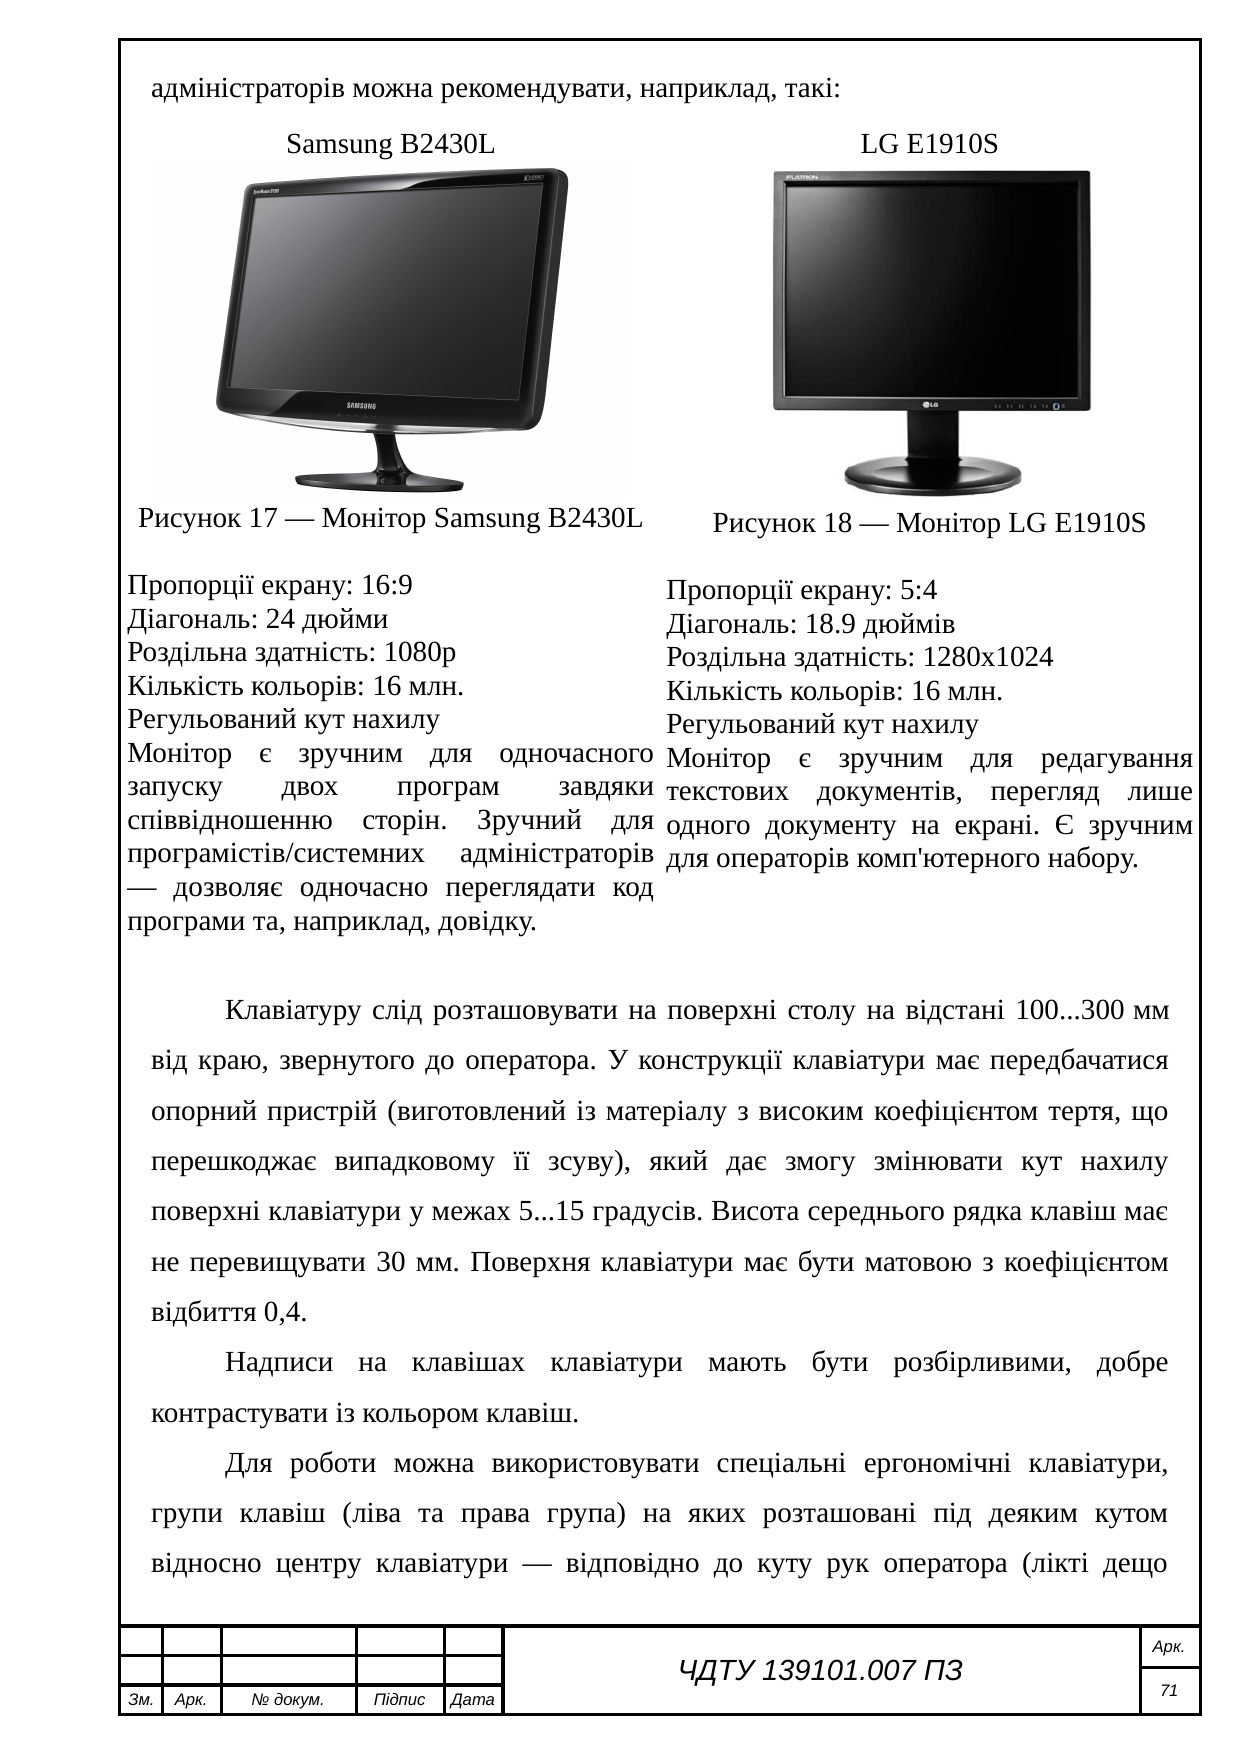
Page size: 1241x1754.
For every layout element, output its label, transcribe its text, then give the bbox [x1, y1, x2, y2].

text Надписи на клавішах клавіатури мають бути розбірливими, добре контрастувати із кольором клавіш. [151, 1344, 1170, 1428]
text Для роботи можна використовувати спеціальні ергономічні клавіатури, групи клавіш (ліва та права група) на яких розташовані під деяким кутом відносно центру клавіатури — відповідно до куту рук оператора (лікті дещо [151, 1445, 1170, 1579]
text Клавіатуру слід розташовувати на поверхні столу на відстані 100...300 мм від краю, звернутого до оператора. У конструкції клавіатури має передбачатися опорний пристрій (виготовлений із матеріалу з високим коефіцієнтом тертя, що перешкоджає випадковому її зсуву), який дає змогу змінювати кут нахилу поверхні клавіатури у межах 5...15 градусів. Висота середнього рядка клавіш має не перевищувати 30 мм. Поверхня клавіатури має бути матовою з коефіцієнтом відбиття 0,4. [151, 992, 1170, 1328]
picture [760, 160, 1099, 506]
text адміністраторів можна рекомендувати, наприклад, такі: [151, 71, 1170, 104]
table_header LG E1910S Рисунок 18 — Монітор LG E1910S Пропорції екрану: 5:4 Діагональ: 18.9 дюймів Роздільна здатність: 1280x1024 Кількість кольорів: 16 млн. Регульований кут нахилу Монітор є зручним для редагування текстових документів, перегляд лише одного документу на екрані. Є зручним для операторів комп'ютерного набору. [660, 121, 1199, 942]
table_header Samsung B2430L Рисунок 17 — Монітор Samsung B2430L Пропорції екрану: 16:9 Діагональ: 24 дюйми Роздільна здатність: 1080p Кількість кольорів: 16 млн. Регульований кут нахилу Монітор є зручним для одночасного запуску двох програм завдяки співвідношенню сторін. Зручний для програмістів/системних адміністраторів — дозволяє одночасно переглядати код програми та, наприклад, довідку. [121, 121, 660, 942]
picture [152, 160, 629, 501]
